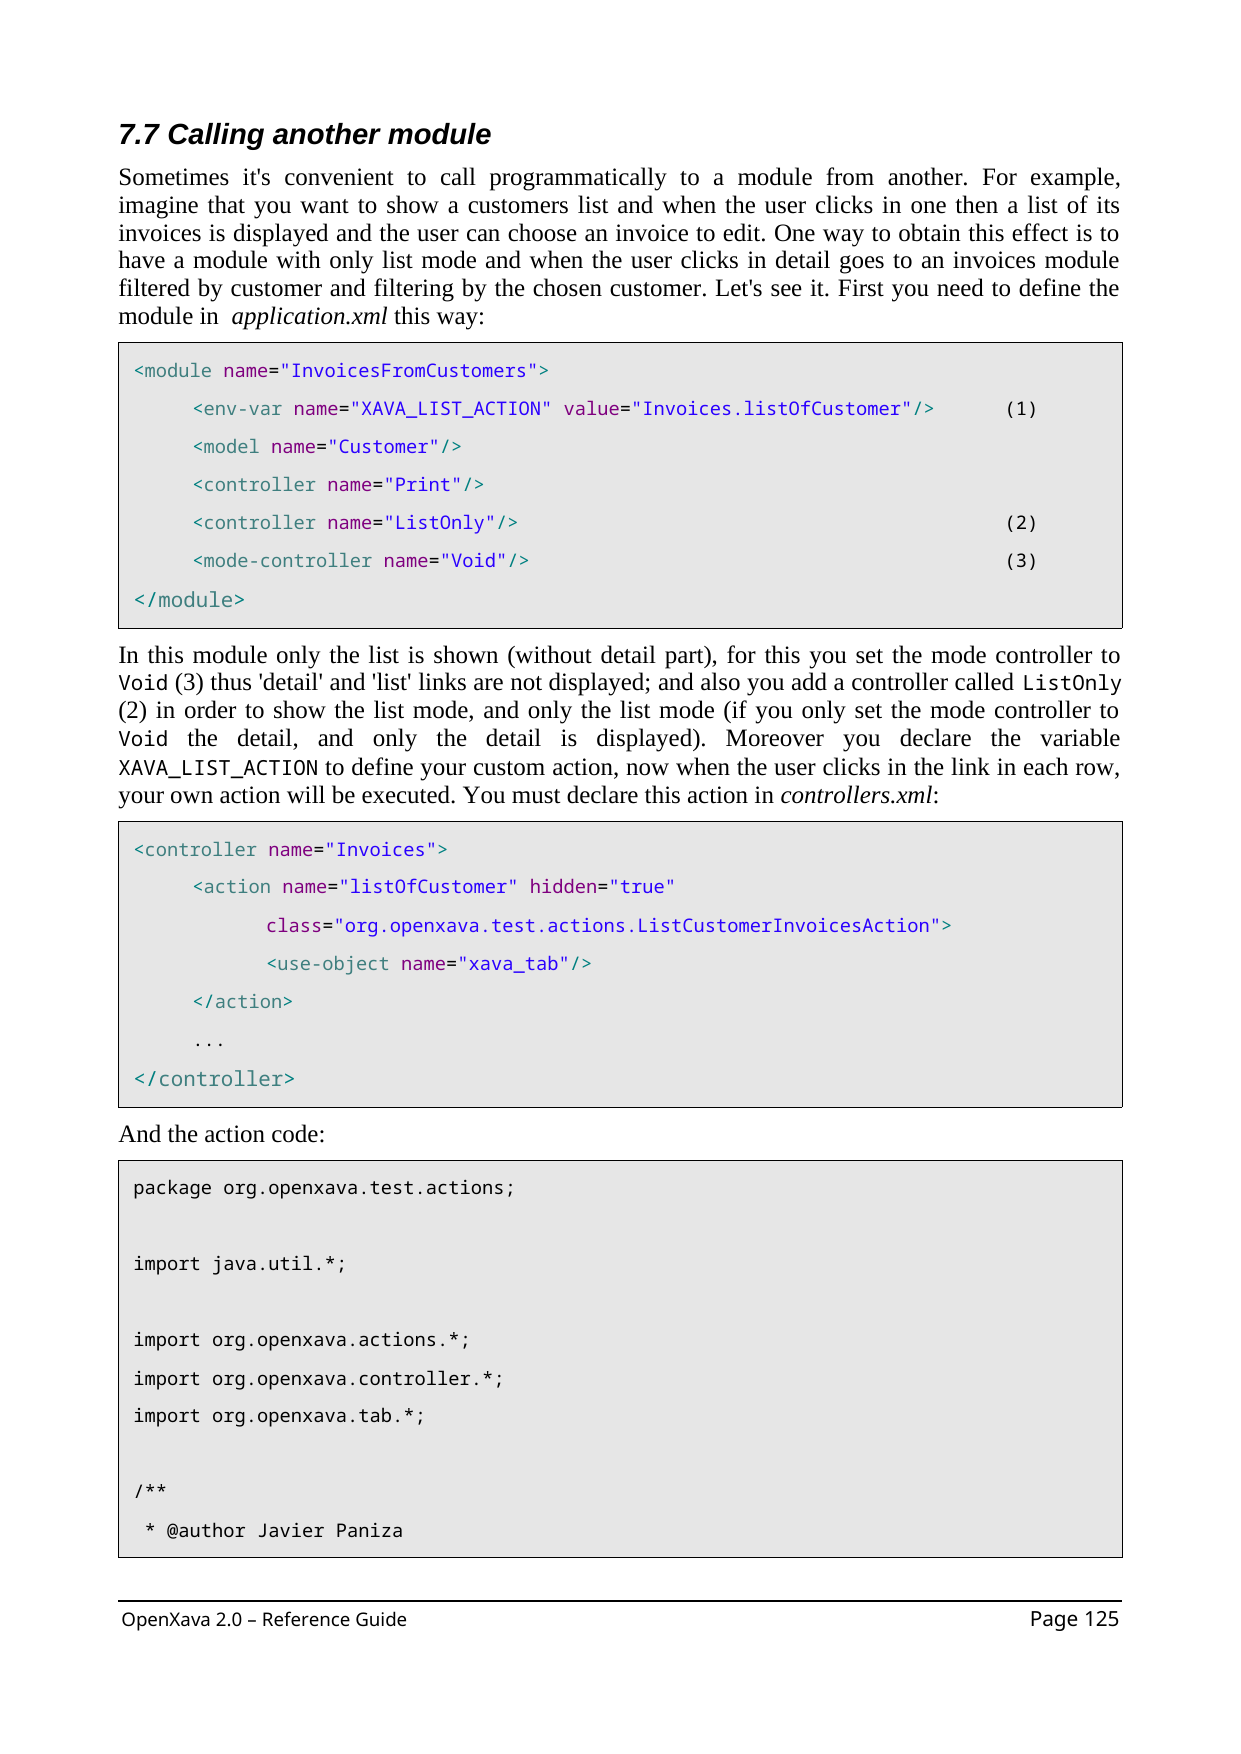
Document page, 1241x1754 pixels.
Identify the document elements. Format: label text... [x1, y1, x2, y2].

text <use-object name="xava_tab"/> [119, 935, 1122, 973]
text In this module only the list is shown (without detail part), for this you set the mode controller to Void (3) thus 'detail' and 'list' links are not displayed; and also you add a controller called ListOnly (2) in order to show the list mode, and only the list mode (if you only set the mode controller to Void the detail, and only the detail is displayed). Moreover you declare the variable XAVA_LIST_ACTION to define your custom action, now when the user clicks in the link in each row, your own action will be executed. You must declare this action in controllers.xml: [118, 641, 1122, 808]
text /** [119, 1464, 1122, 1502]
text Sometimes it's convenient to call programmatically to a module from another. For example, imagine that you want to show a customers list and when the user clicks in one then a list of its invoices is displayed and the user can choose an invoice to edit. One way to obtain this effect is to have a module with only list mode and when the user clicks in detail goes to an invoices module filtered by customer and filtering by the chosen customer. Let's see it. First you need to define the module in application.xml this way: [118, 163, 1122, 329]
text </controller> [119, 1049, 1122, 1107]
text <module name="InvoicesFromCustomers"> [119, 343, 1122, 380]
text <action name="listOfCustomer" hidden="true" [119, 859, 1122, 897]
text <controller name="Invoices"> [119, 822, 1122, 859]
text import org.openxava.actions.*; [119, 1312, 1122, 1350]
text </action> [119, 973, 1122, 1011]
text <controller name="Print"/> [119, 456, 1122, 494]
text ... [119, 1011, 1122, 1049]
subtitle Calling another module [118, 118, 1122, 151]
text import java.util.*; [119, 1236, 1122, 1274]
text package org.openxava.test.actions; [119, 1161, 1122, 1198]
text <mode-controller name="Void"/> (3) [119, 532, 1122, 570]
text class="org.openxava.test.actions.ListCustomerInvoicesAction"> [119, 897, 1122, 935]
text import org.openxava.tab.*; [119, 1388, 1122, 1426]
text <env-var name="XAVA_LIST_ACTION" value="Invoices.listOfCustomer"/> (1) [119, 380, 1122, 418]
text And the action code: [118, 1120, 1122, 1147]
text <model name="Customer"/> [119, 418, 1122, 456]
text <controller name="ListOnly"/> (2) [119, 494, 1122, 532]
text * @author Javier Paniza [119, 1502, 1122, 1557]
text </module> [119, 570, 1122, 628]
text import org.openxava.controller.*; [119, 1350, 1122, 1388]
